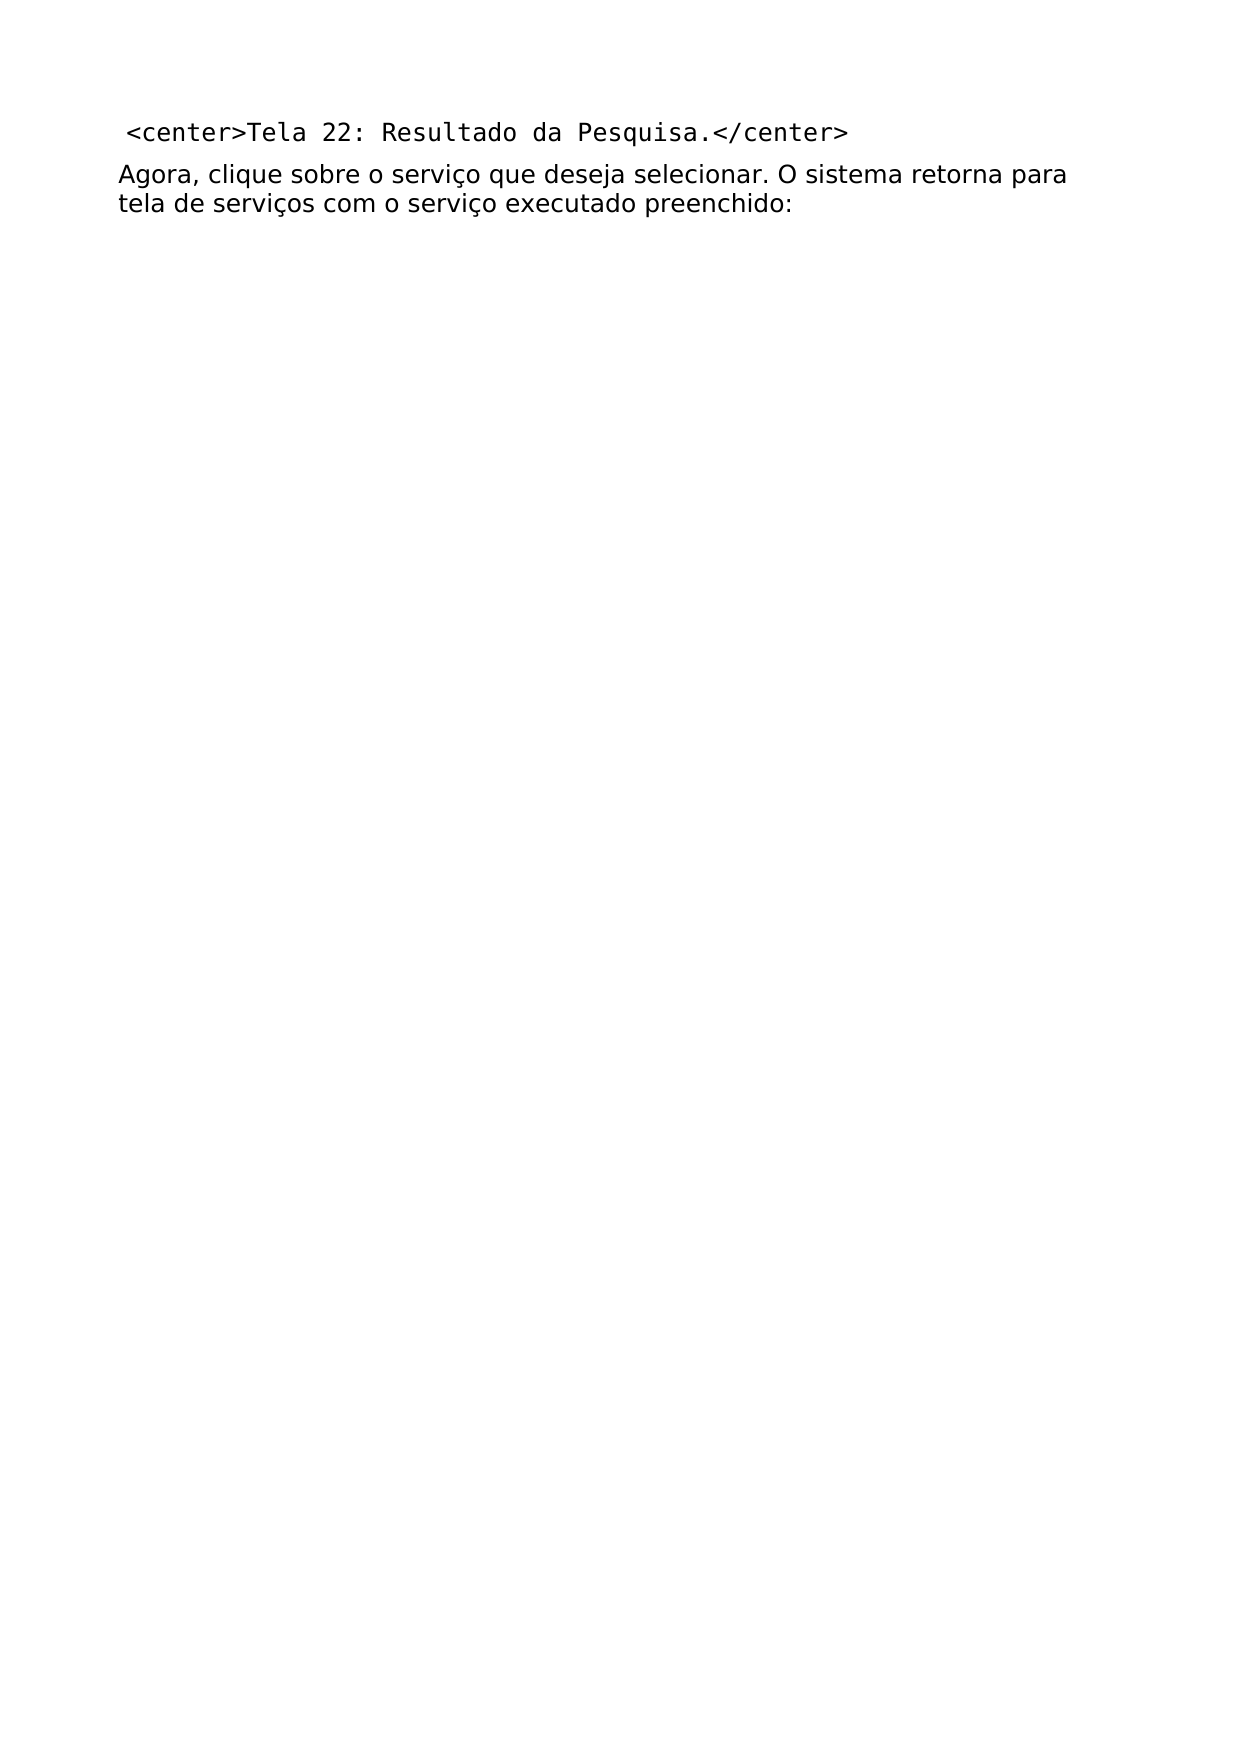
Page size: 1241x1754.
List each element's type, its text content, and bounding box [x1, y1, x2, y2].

text Agora, clique sobre o serviço que deseja selecionar. O sistema retorna para tela de serviços com o serviço executado preenchido: [118, 160, 1122, 218]
text <center>Tela 22: Resultado da Pesquisa.</center> [118, 118, 1122, 147]
